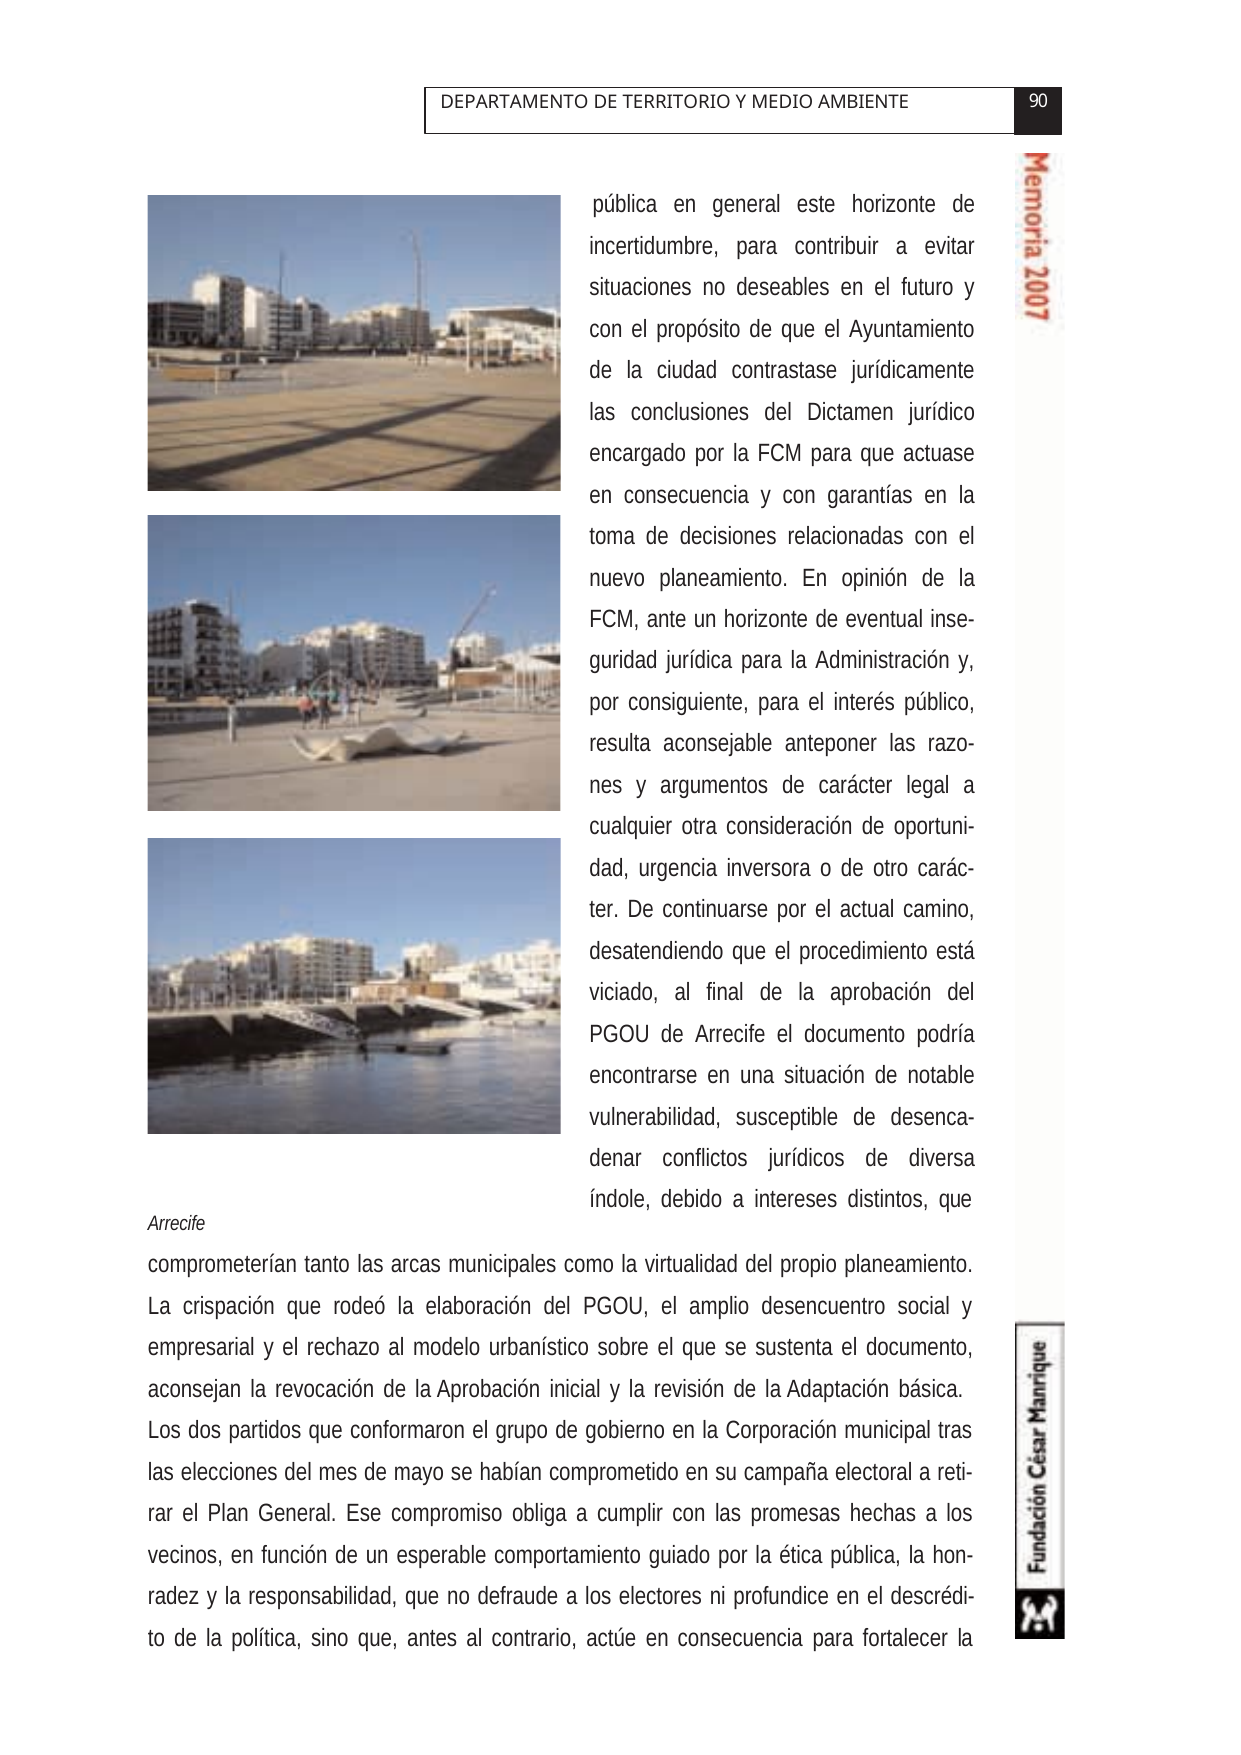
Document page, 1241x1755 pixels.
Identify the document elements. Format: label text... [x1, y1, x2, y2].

text comprometerían tanto las arcas municipales como la virtualidad del propio planeamiento. La crispación que rodeó la elaboración del PGOU, el amplio desencuentro social y empresarial y el rechazo al modelo urbanístico sobre el que se sustenta el documento, aconsejan la revocación de la Aprobación inicial y la revisión de la Adaptación básica. [148, 1249, 975, 1402]
text pública en general este horizonte de incertidumbre, para contribuir a evitar situaciones no deseables en el futuro y con el propósito de que el Ayuntamiento de la ciudad contrastase jurídicamente las conclusiones del Dictamen jurídico encargado por la FCM para que actuase en consecuencia y con garantías en la toma de decisiones relacionadas con el nuevo planeamiento. En opinión de la FCM, ante un horizonte de eventual inse-guridad jurídica para la Administración y, por consiguiente, para el interés público, resulta aconsejable anteponer las razo-nes y argumentos de carácter legal a cualquier otra consideración de oportuni-dad, urgencia inversora o de otro carác-ter. De continuarse por el actual camino, desatendiendo que el procedimiento está viciado, al final de la aprobación del PGOU de Arrecife el documento podría encontrarse en una situación de notable vulnerabilidad, susceptible de desenca-denar conflictos jurídicos de diversa índole, debido a intereses distintos, que [589, 189, 975, 1213]
text Los dos partidos que conformaron el grupo de gobierno en la Corporación municipal tras las elecciones del mes de mayo se habían comprometido en su campaña electoral a reti-rar el Plan General. Ese compromiso obliga a cumplir con las promesas hechas a los vecinos, en función de un esperable comportamiento guiado por la ética pública, la hon-radez y la responsabilidad, que no defraude a los electores ni profundice en el descrédi-to de la política, sino que, antes al contrario, actúe en consecuencia para fortalecer la [148, 1415, 975, 1651]
text Arrecife [148, 1211, 561, 1235]
